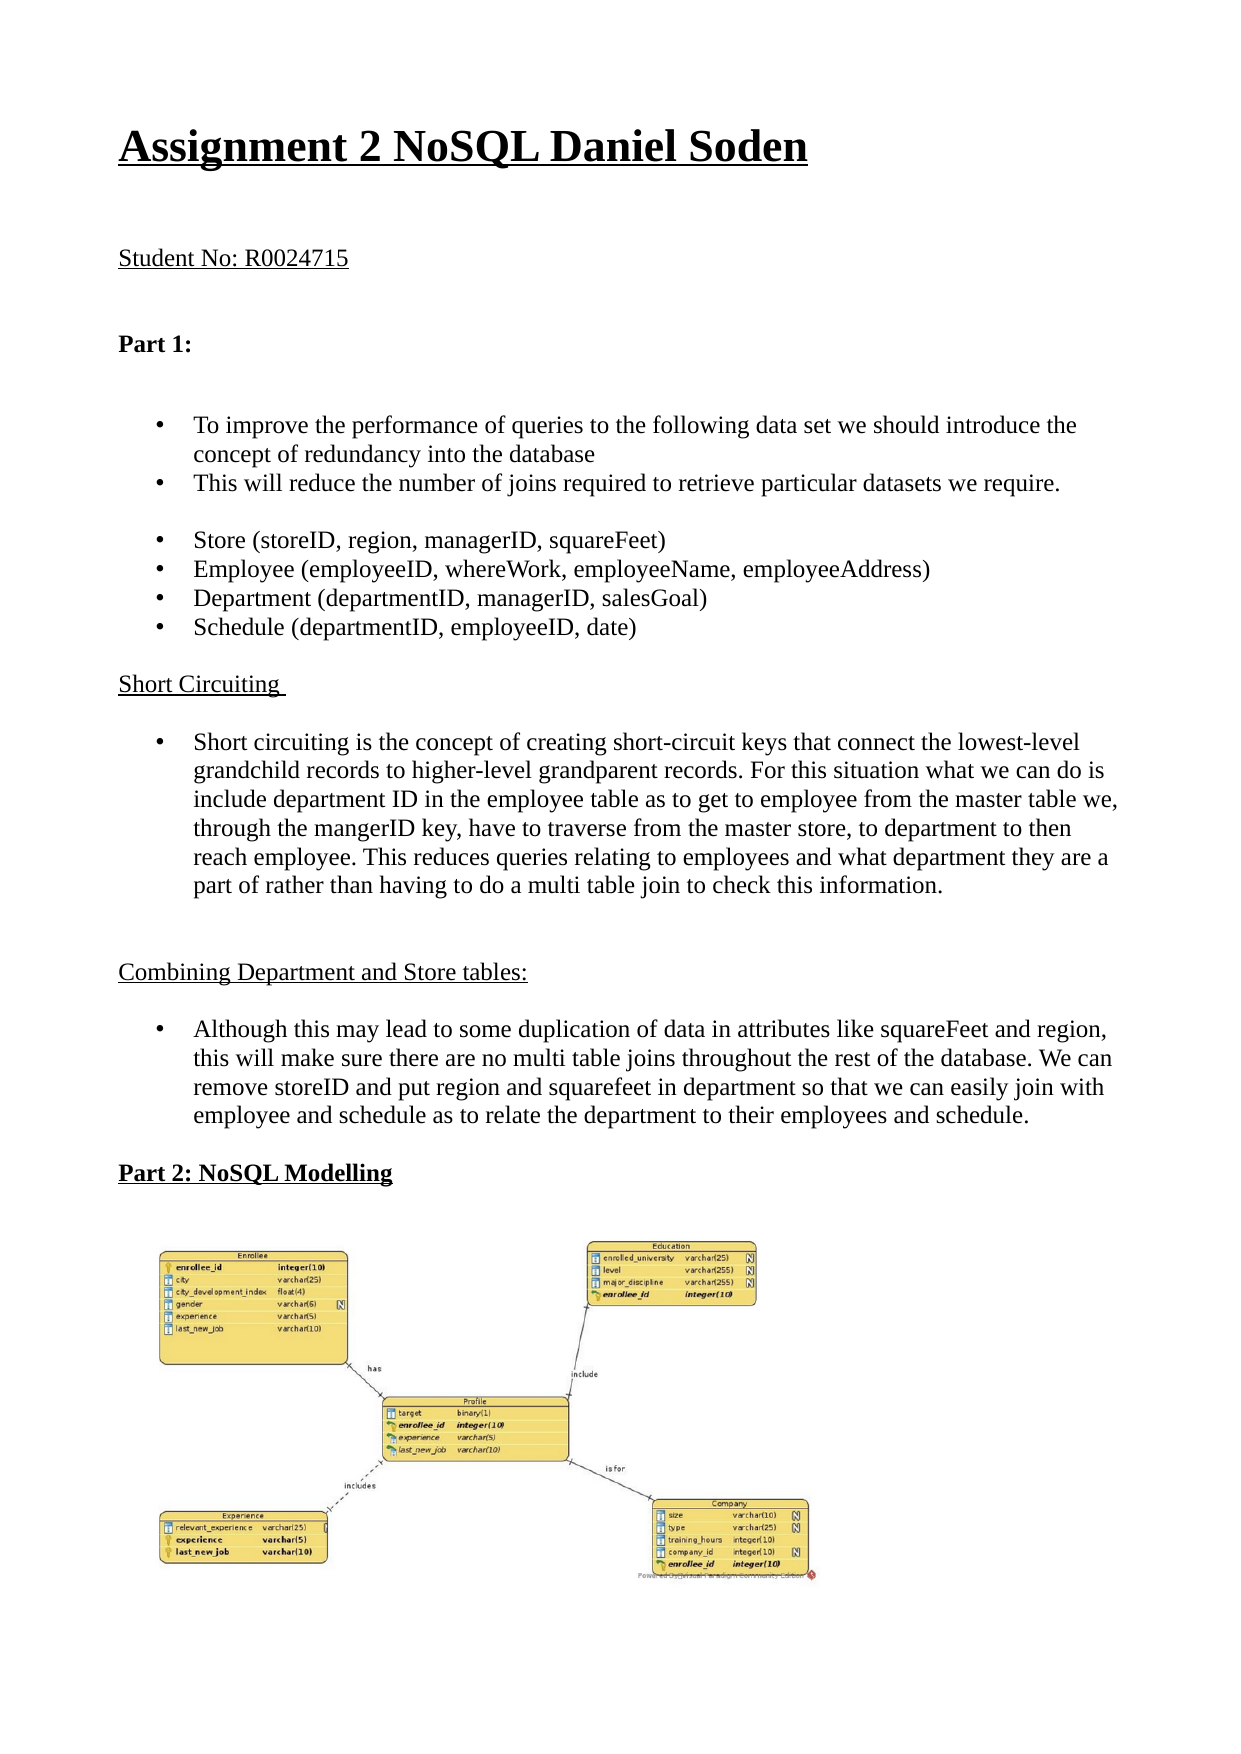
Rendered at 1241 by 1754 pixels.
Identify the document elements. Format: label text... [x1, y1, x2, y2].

text Short Circuiting [118, 669, 1122, 698]
text Combining Department and Store tables: [118, 957, 1122, 985]
text Part 2: NoSQL Modelling [118, 1158, 1122, 1187]
picture [134, 1210, 837, 1591]
list Although this may lead to some duplication of data in attributes like squareFeet and region, this will make sure there are no multi table joins throughout the rest of the database. We can remove storeID and put region and squarefeet in department so that we can easily join with employee and schedule as to relate the department to their employees and schedule. [156, 1014, 1122, 1129]
list Department (departmentID, managerID, salesGoal) [156, 583, 1122, 612]
list Store (storeID, region, managerID, squareFeet) [156, 525, 1122, 554]
list Schedule (departmentID, employeeID, date) [156, 612, 1122, 640]
text Part 1: [118, 329, 1122, 358]
list To improve the performance of queries to the following data set we should introduce the concept of redundancy into the database [156, 410, 1122, 468]
text ­Student No: R0024715 [118, 223, 1122, 276]
list This will reduce the number of joins required to retrieve particular datasets we require. [156, 468, 1122, 497]
list Employee (employeeID, whereWork, employeeName, employeeAddress) [156, 554, 1122, 583]
text Assignment 2 NoSQL Daniel Soden [118, 118, 1122, 171]
list Short circuiting is the concept of creating short-circuit keys that connect the lowest-level grandchild records to higher-level grandparent records. For this situation what we can do is include department ID in the employee table as to get to employee from the master table we, through the mangerID key, have to traverse from the master store, to department to then reach employee. This reduces queries relating to employees and what department they are a part of rather than having to do a multi table join to check this information. [156, 727, 1122, 899]
